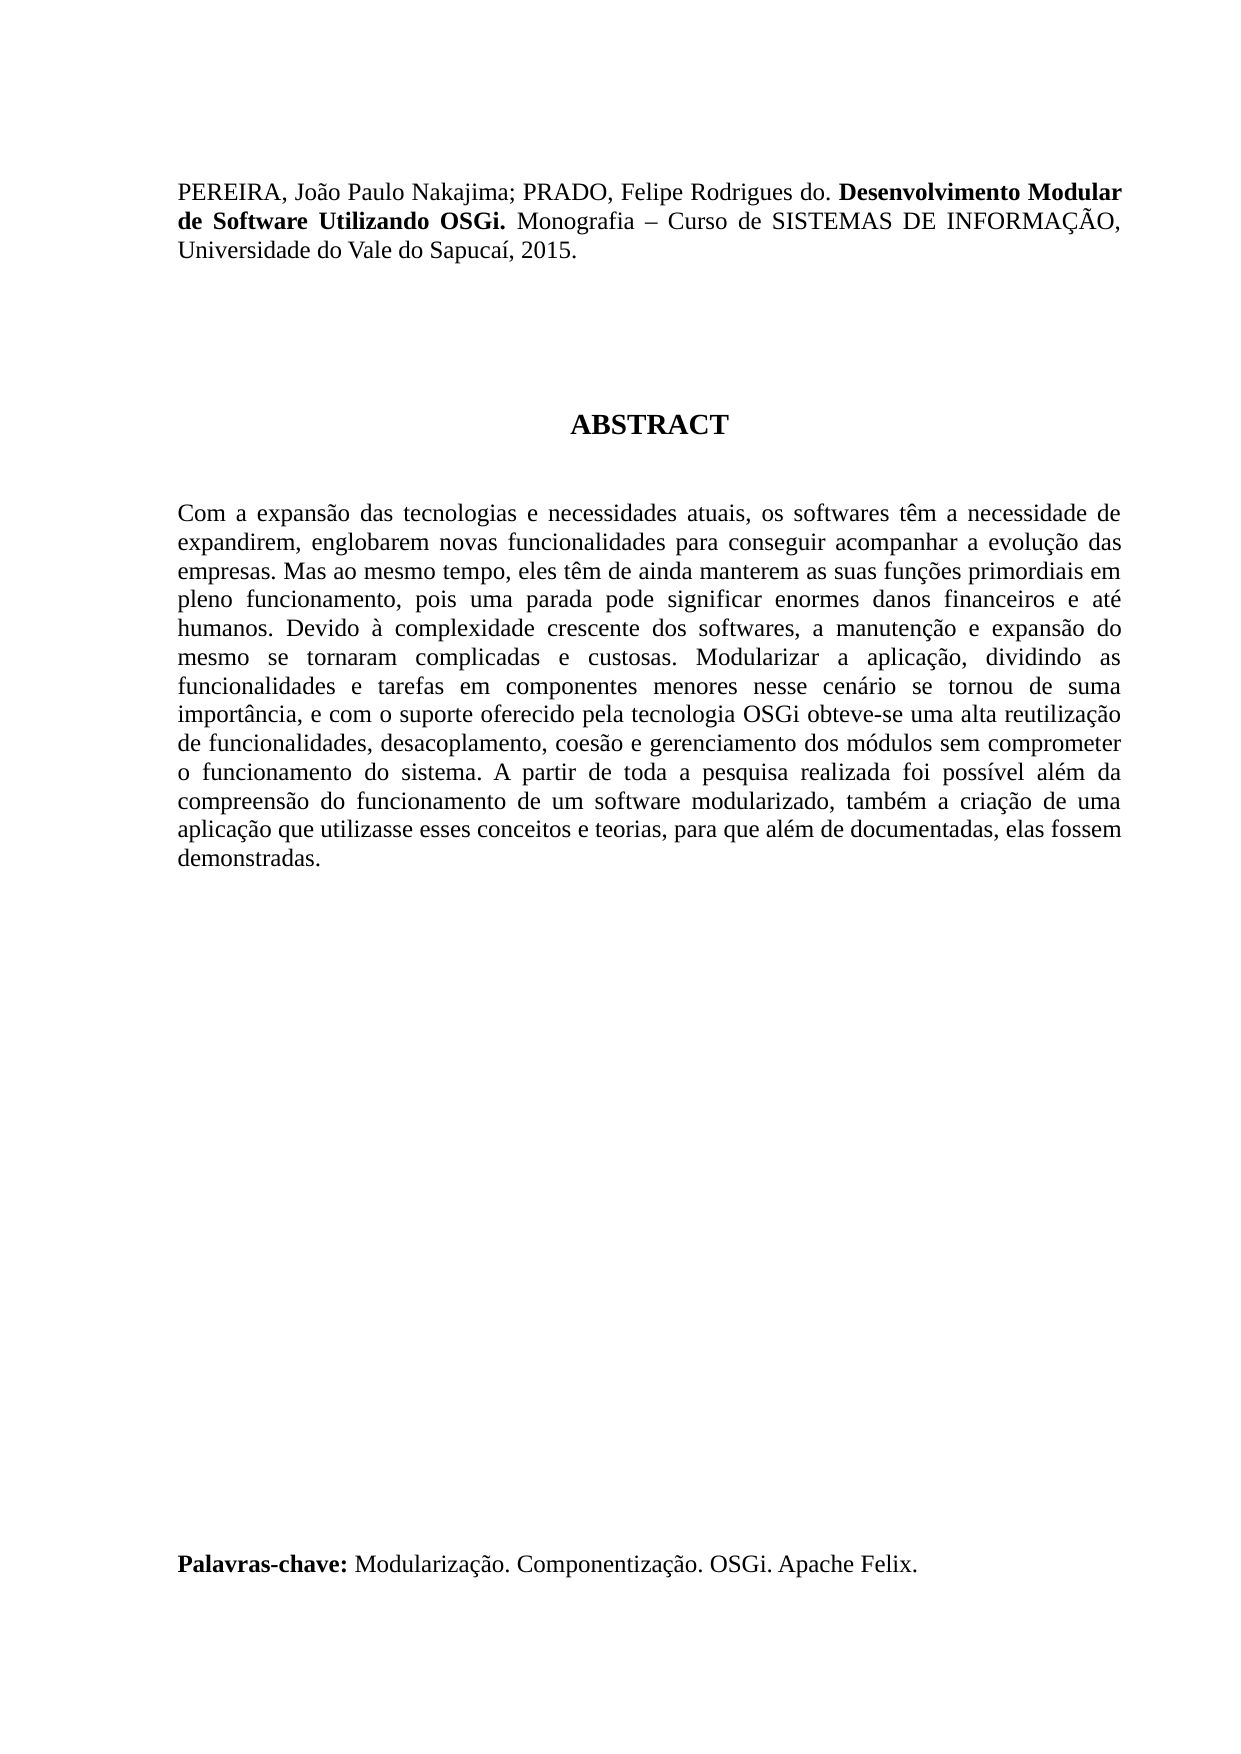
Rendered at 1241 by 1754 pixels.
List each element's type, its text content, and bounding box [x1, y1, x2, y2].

text ABSTRACT [177, 407, 1122, 441]
text Com a expansão das tecnologias e necessidades atuais, os softwares têm a necessidade de expandirem, englobarem novas funcionalidades para conseguir acompanhar a evolução das empresas. Mas ao mesmo tempo, eles têm de ainda manterem as suas funções primordiais em pleno funcionamento, pois uma parada pode significar enormes danos financeiros e até humanos. Devido à complexidade crescente dos softwares, a manutenção e expansão do mesmo se tornaram complicadas e custosas. Modularizar a aplicação, dividindo as funcionalidades e tarefas em componentes menores nesse cenário se tornou de suma importância, e com o suporte oferecido pela tecnologia OSGi obteve-se uma alta reutilização de funcionalidades, desacoplamento, coesão e gerenciamento dos módulos sem comprometer o funcionamento do sistema. A partir de toda a pesquisa realizada foi possível além da compreensão do funcionamento de um software modularizado, também a criação de uma aplicação que utilizasse esses conceitos e teorias, para que além de documentadas, elas fossem demonstradas. [177, 498, 1122, 872]
text PEREIRA, João Paulo Nakajima; PRADO, Felipe Rodrigues do. Desenvolvimento Modular de Software Utilizando OSGi. Monografia – Curso de SISTEMAS DE INFORMAÇÃO, Universidade do Vale do Sapucaí, 2015. [177, 177, 1122, 263]
text Palavras-chave: Modularização. Componentização. OSGi. Apache Felix. [177, 1549, 1122, 1578]
